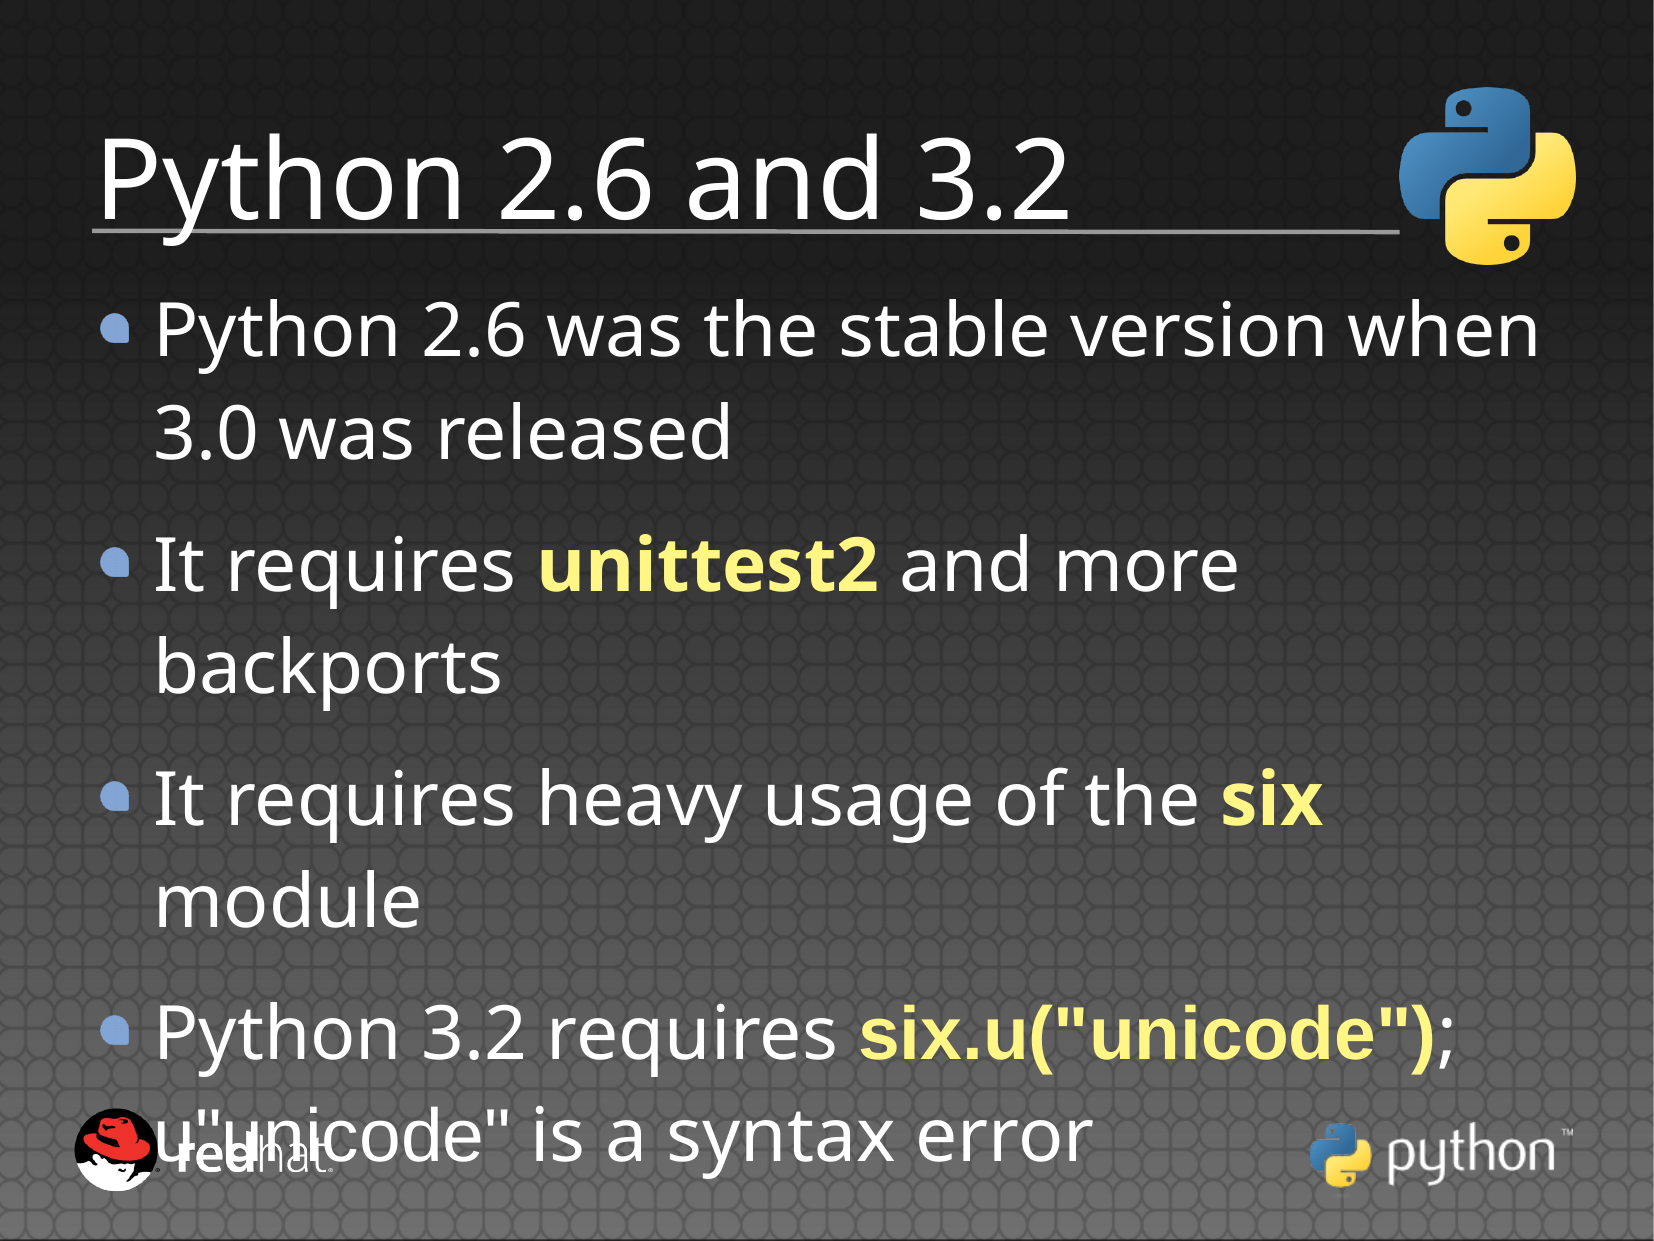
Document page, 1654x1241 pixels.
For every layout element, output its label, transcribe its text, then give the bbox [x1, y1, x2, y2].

title Python 2.6 and 3.2 [94, 100, 1426, 251]
list Python 2.6 was the stable version when 3.0 was released It requires unittest2 and more backports It requires heavy usage of the six module Python 3.2 requires six.u("unicode"); u"unicode" is a syntax error [82, 276, 1571, 1038]
picture [0, 0, 1654, 1241]
